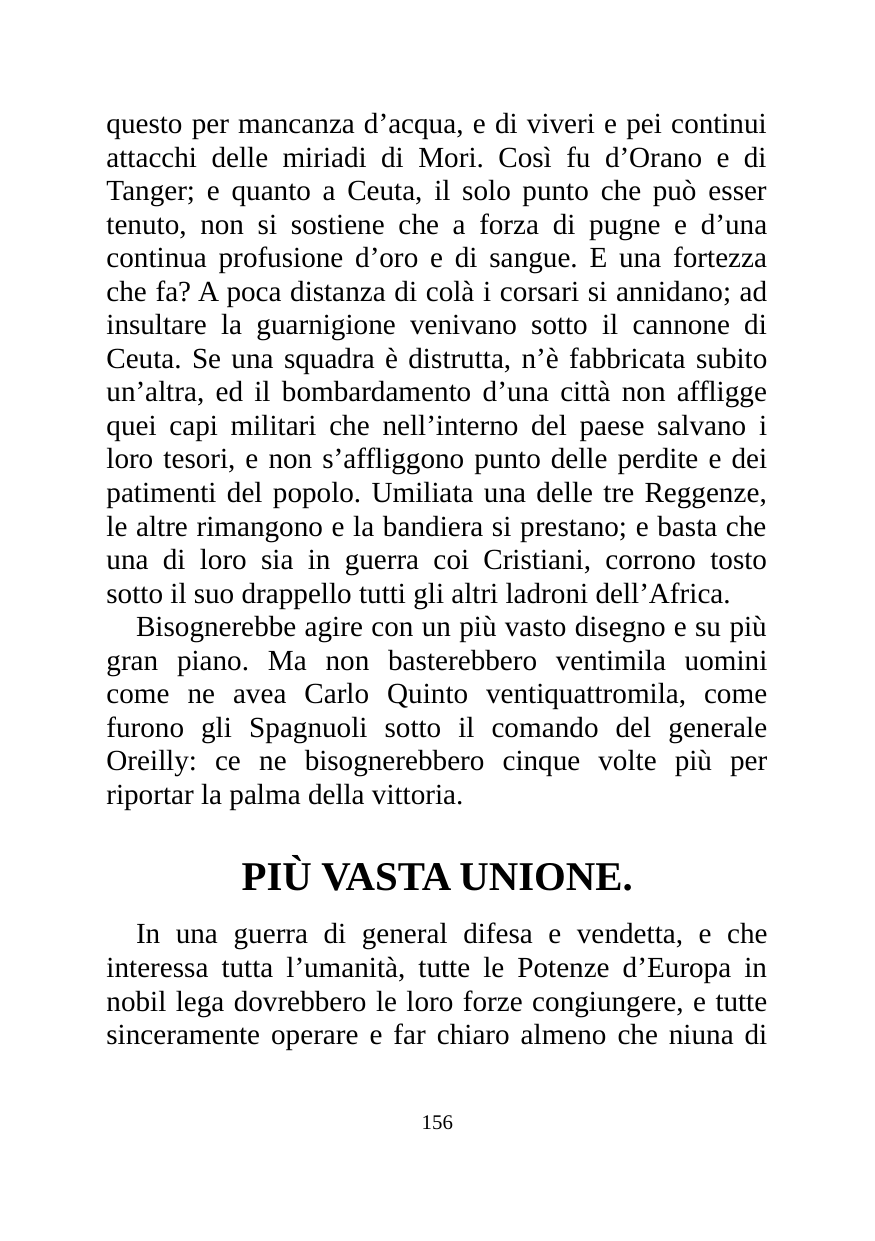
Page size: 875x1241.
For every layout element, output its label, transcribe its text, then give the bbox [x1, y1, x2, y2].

subtitle Più vasta unione. [106, 852, 768, 899]
text Bisognerebbe agire con un più vasto disegno e su più gran piano. Ma non basterebbero ventimila uomini come ne avea Carlo Quinto ventiquattromila, come furono gli Spagnuoli sotto il comando del generale Oreilly: ce ne bisognerebbero cinque volte più per riportar la palma della vittoria. [106, 609, 768, 811]
text In una guerra di general difesa e vendetta, e che interessa tutta l’umanità, tutte le Potenze d’Europa in nobil lega dovrebbero le loro forze congiungere, e tutte sinceramente operare e far chiaro almeno che niuna di [106, 917, 768, 1051]
text questo per mancanza d’acqua, e di viveri e pei continui attacchi delle miriadi di Mori. Così fu d’Orano e di Tanger; e quanto a Ceuta, il solo punto che può esser tenuto, non si sostiene che a forza di pugne e d’una continua profusione d’oro e di sangue. E una fortezza che fa? A poca distanza di colà i corsari si annidano; ad insultare la guarnigione venivano sotto il cannone di Ceuta. Se una squadra è distrutta, n’è fabbricata subito un’altra, ed il bombardamento d’una città non affligge quei capi militari che nell’interno del paese salvano i loro tesori, e non s’affliggono punto delle perdite e dei patimenti del popolo. Umiliata una delle tre Reggenze, le altre rimangono e la bandiera si prestano; e basta che una di loro sia in guerra coi Cristiani, corrono tosto sotto il suo drappello tutti gli altri ladroni dell’Africa. [106, 106, 768, 609]
